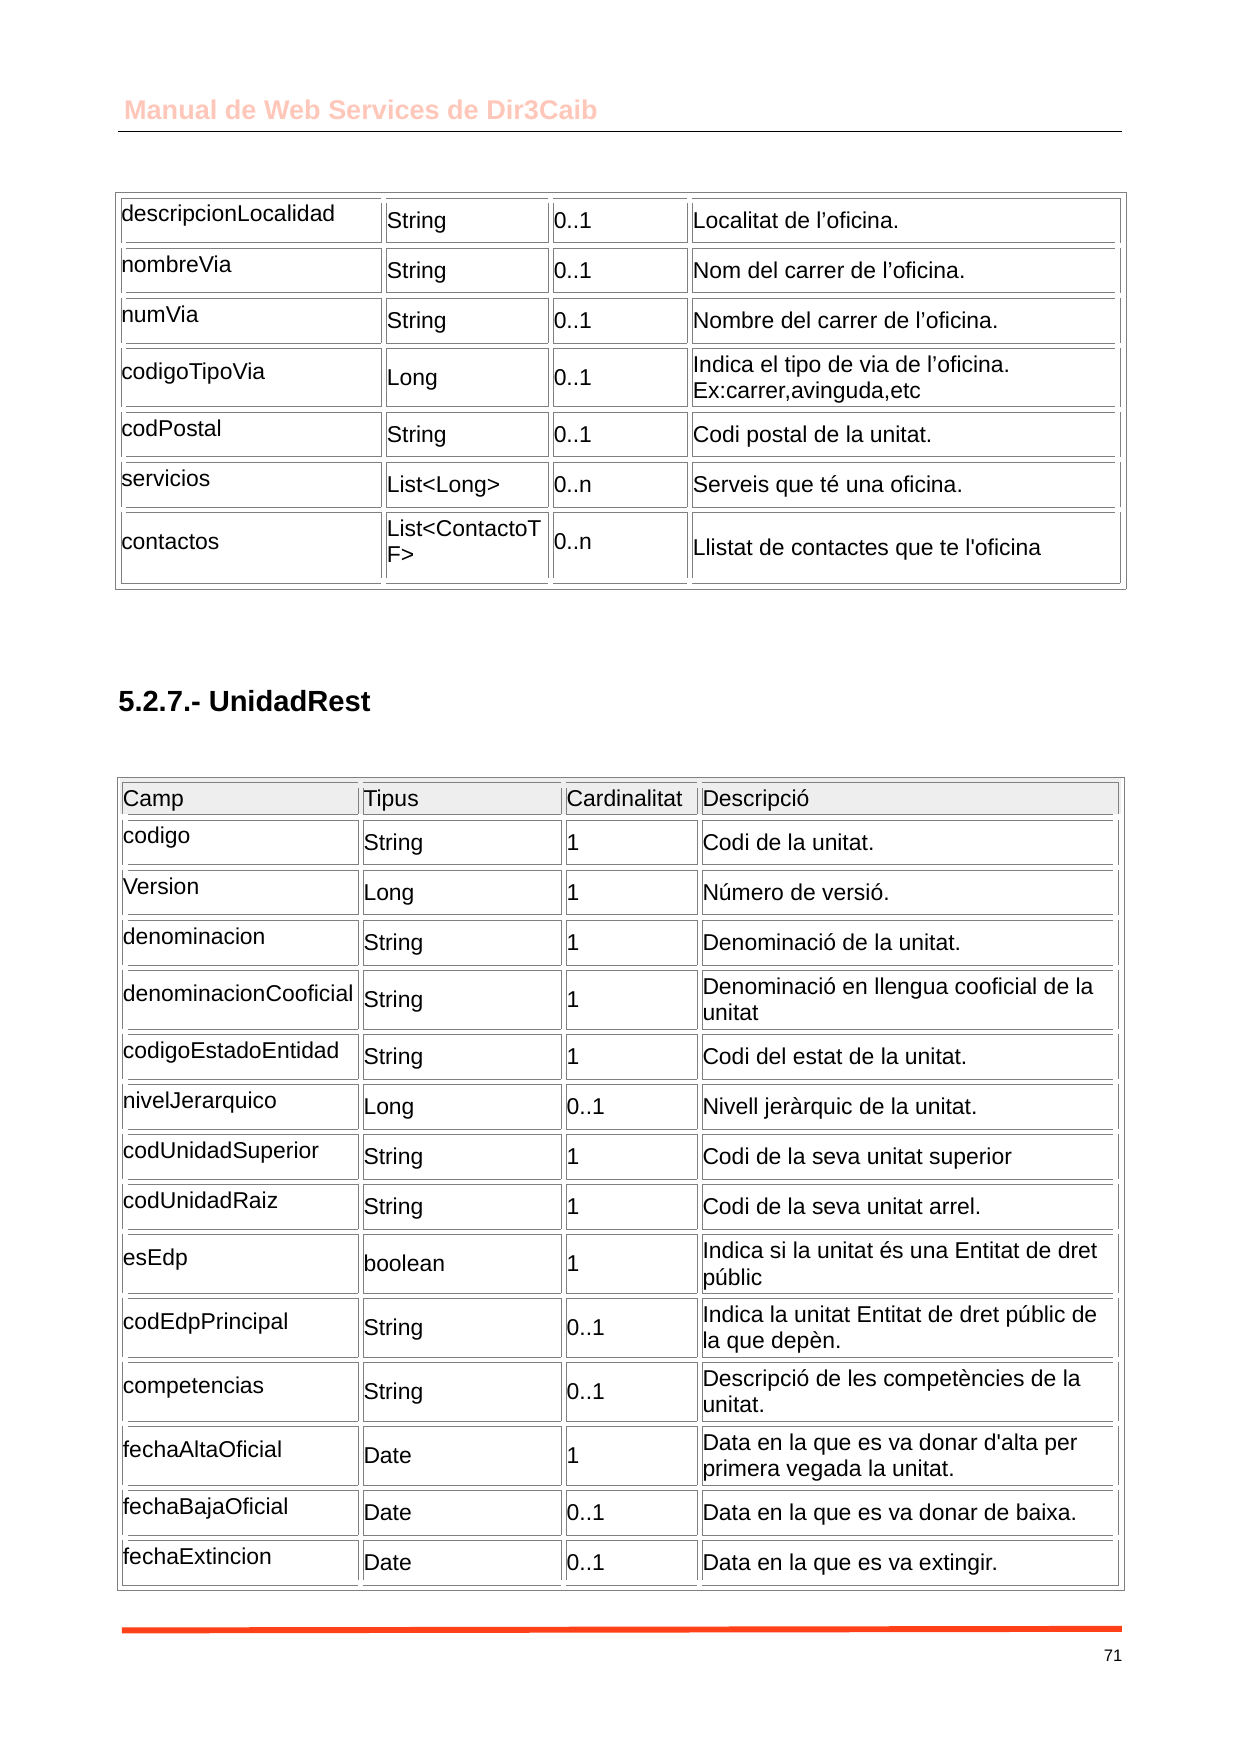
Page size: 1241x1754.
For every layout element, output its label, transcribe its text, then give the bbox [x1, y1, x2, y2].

table_cell Date [360, 1535, 563, 1585]
table_cell String [360, 914, 563, 964]
table_cell boolean [360, 1229, 563, 1293]
table_cell 0..1 [564, 1535, 699, 1585]
table_cell codigo [120, 814, 360, 864]
table_cell codUnidadSuperior [120, 1129, 360, 1179]
table_cell String [360, 1357, 563, 1421]
table_cell Nom del carrer de l’oficina. [690, 242, 1123, 292]
table_cell Long [360, 864, 563, 914]
table_cell Descripció de les competències de la unitat. [699, 1357, 1121, 1421]
table_cell Long [360, 1079, 563, 1129]
table_cell 0..1 [564, 1357, 699, 1421]
table_cell denominacion [120, 914, 360, 964]
table_cell Nivell jeràrquic de la unitat. [699, 1079, 1121, 1129]
table_cell Data en la que es va donar de baixa. [699, 1485, 1121, 1535]
table_cell codigoTipoVia [118, 343, 384, 406]
table_cell String [384, 292, 551, 342]
table_cell fechaBajaOficial [120, 1485, 360, 1535]
table_cell Codi de la seva unitat superior [699, 1129, 1121, 1179]
table_cell List<ContactoTF> [384, 507, 551, 583]
table_cell 1 [564, 1129, 699, 1179]
table_cell Codi de la unitat. [699, 814, 1121, 864]
table_cell String [360, 1029, 563, 1078]
table_cell 0..1 [551, 406, 690, 456]
table_header Descripció [699, 778, 1121, 814]
table_cell fechaExtincion [120, 1535, 360, 1585]
table_cell esEdp [120, 1229, 360, 1293]
table_cell competencias [120, 1357, 360, 1421]
table_cell 1 [564, 864, 699, 914]
table_cell 1 [564, 814, 699, 864]
table_cell Date [360, 1485, 563, 1535]
table_cell Codi del estat de la unitat. [699, 1029, 1121, 1078]
table_cell 0..1 [564, 1293, 699, 1357]
table_cell 1 [564, 1229, 699, 1293]
table_cell Date [360, 1421, 563, 1485]
table_cell codPostal [118, 406, 384, 456]
table_cell Indica el tipo de via de l’oficina. Ex:carrer,avinguda,etc [690, 343, 1123, 406]
table_cell 0..1 [551, 242, 690, 292]
table_cell 1 [564, 1179, 699, 1229]
table_cell 0..1 [551, 343, 690, 406]
table_cell 0..1 [551, 193, 690, 242]
table_cell contactos [118, 507, 384, 583]
table_cell String [360, 814, 563, 864]
table_cell 1 [564, 1421, 699, 1485]
table_cell Codi postal de la unitat. [690, 406, 1123, 456]
table_cell String [360, 1129, 563, 1179]
table_cell Data en la que es va extingir. [699, 1535, 1121, 1585]
table_cell 1 [564, 1029, 699, 1078]
table_header Cardinalitat [564, 778, 699, 814]
table_cell Localitat de l’oficina. [690, 193, 1123, 242]
table_cell String [360, 1293, 563, 1357]
table_cell Data en la que es va donar d'alta per primera vegada la unitat. [699, 1421, 1121, 1485]
table_cell codigoEstadoEntidad [120, 1029, 360, 1078]
table_cell 1 [564, 914, 699, 964]
table_cell Codi de la seva unitat arrel. [699, 1179, 1121, 1229]
table_cell 0..1 [564, 1079, 699, 1129]
table_cell descripcionLocalidad [118, 193, 384, 242]
table_cell 0..n [551, 507, 690, 583]
table_cell nivelJerarquico [120, 1079, 360, 1129]
table_cell 0..n [551, 456, 690, 507]
table_cell fechaAltaOficial [120, 1421, 360, 1485]
table_cell String [360, 1179, 563, 1229]
table_header Camp [120, 778, 360, 814]
table_cell Denominació de la unitat. [699, 914, 1121, 964]
table_cell codEdpPrincipal [120, 1293, 360, 1357]
table_cell Indica la unitat Entitat de dret públic de la que depèn. [699, 1293, 1121, 1357]
subtitle UnidadRest [118, 684, 1122, 718]
table_cell 1 [564, 965, 699, 1028]
table_cell Version [120, 864, 360, 914]
table_cell String [360, 965, 563, 1028]
table_cell Número de versió. [699, 864, 1121, 914]
table_cell Serveis que té una oficina. [690, 456, 1123, 507]
table_cell Indica si la unitat és una Entitat de dret públic [699, 1229, 1121, 1293]
table_cell Long [384, 343, 551, 406]
table_cell denominacionCooficial [120, 965, 360, 1028]
table_cell Llistat de contactes que te l'oficina [690, 507, 1123, 583]
table_cell numVia [118, 292, 384, 342]
table_cell List<Long> [384, 456, 551, 507]
table_cell codUnidadRaiz [120, 1179, 360, 1229]
table_header Tipus [360, 778, 563, 814]
table_cell String [384, 193, 551, 242]
table_cell String [384, 406, 551, 456]
table_cell String [384, 242, 551, 292]
table_cell Nombre del carrer de l’oficina. [690, 292, 1123, 342]
table_cell nombreVia [118, 242, 384, 292]
table_cell 0..1 [551, 292, 690, 342]
table_cell Denominació en llengua cooficial de la unitat [699, 965, 1121, 1028]
table_cell servicios [118, 456, 384, 507]
table_cell 0..1 [564, 1485, 699, 1535]
